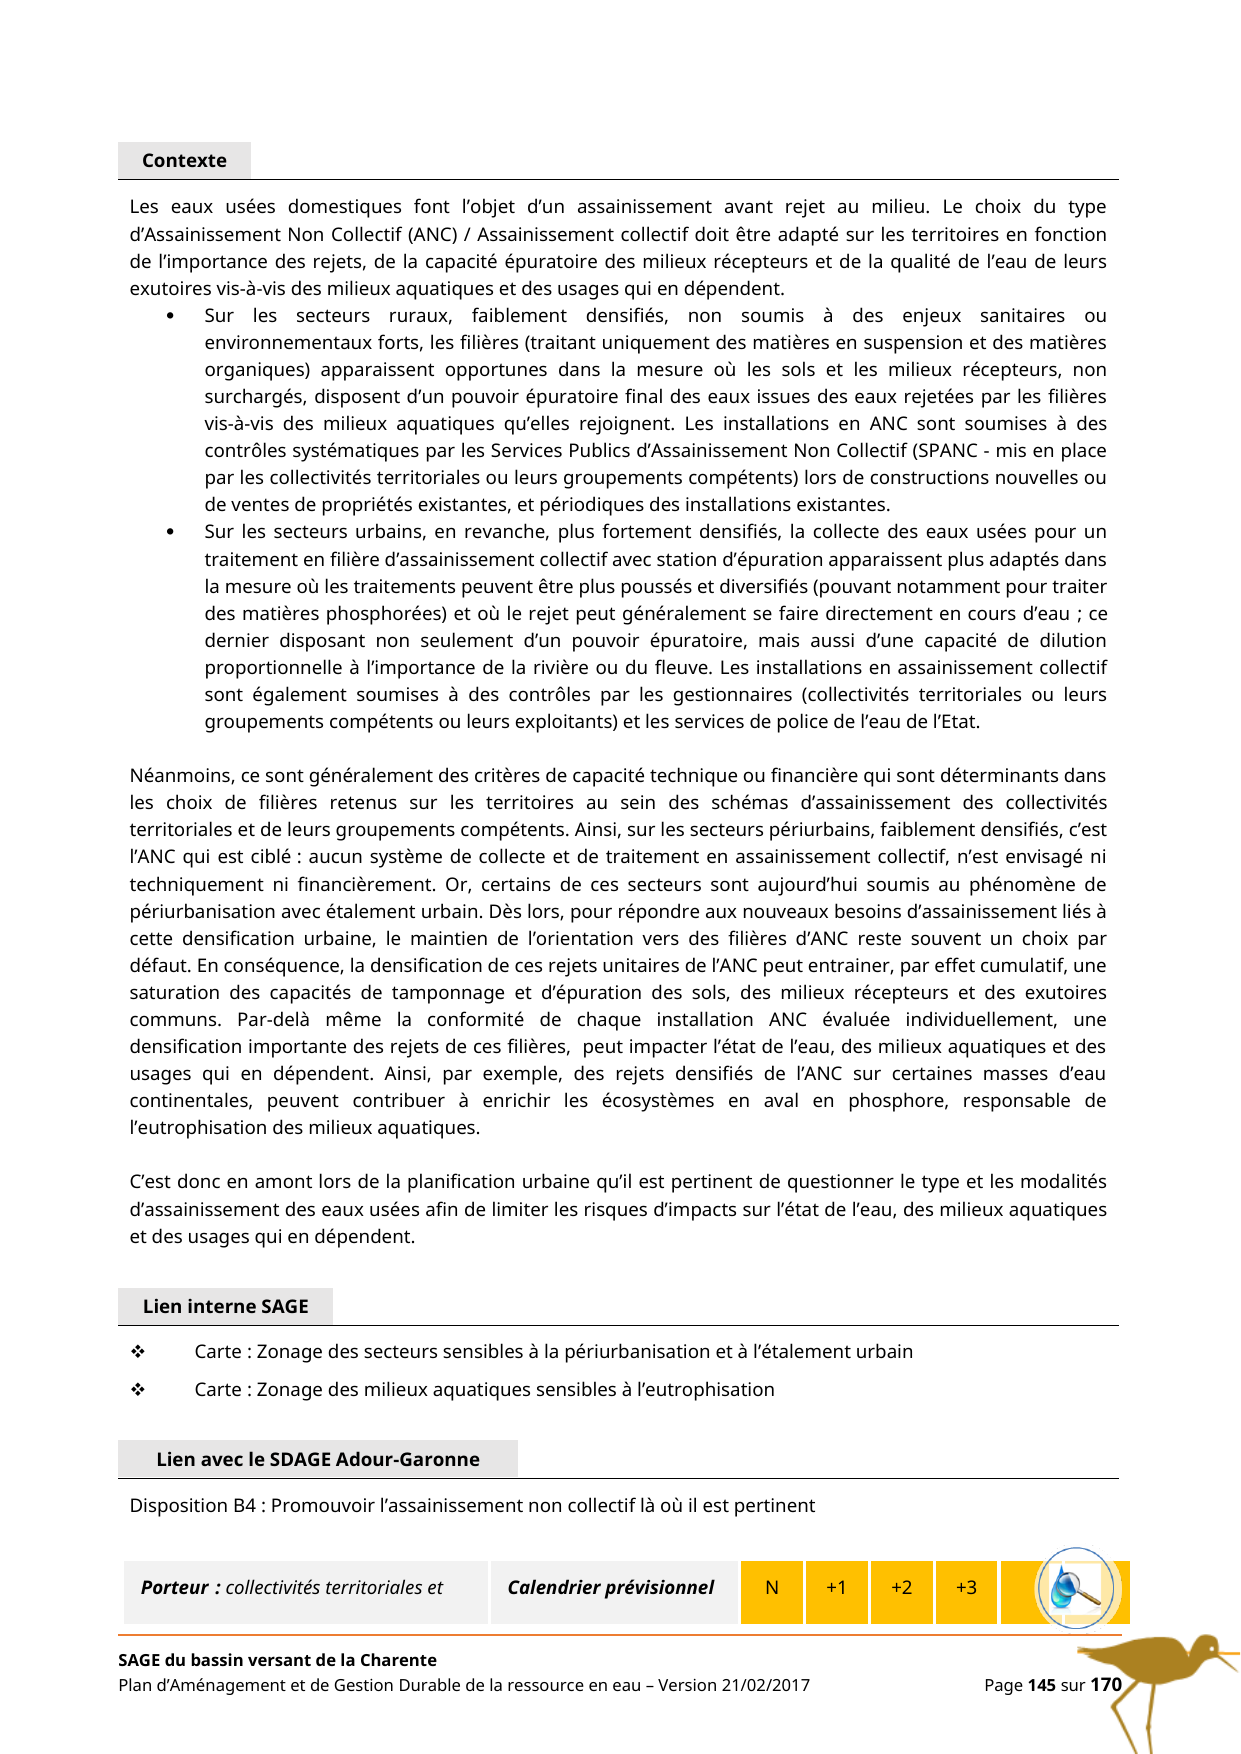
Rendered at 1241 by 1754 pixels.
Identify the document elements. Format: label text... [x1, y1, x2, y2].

table_cell [518, 1440, 1119, 1477]
table_header [251, 142, 1119, 179]
table_cell Disposition B4 : Promouvoir l’assainissement non collectif là où il est pertinent [118, 1479, 1119, 1558]
table_cell [1119, 179, 1132, 1288]
table_cell [1108, 1561, 1130, 1624]
table_cell Calendrier prévisionnel [491, 1561, 738, 1624]
table_cell +1 [806, 1561, 868, 1624]
table_cell [1001, 1561, 1049, 1624]
table_cell Lien avec le SDAGE Adour-Garonne [118, 1440, 518, 1477]
table_cell [1119, 1478, 1132, 1558]
table_header Contexte [118, 142, 251, 179]
table_cell Lien interne SAGE [118, 1288, 333, 1325]
table_header [1119, 142, 1132, 179]
table_cell +2 [871, 1561, 933, 1624]
table_cell +3 [936, 1561, 997, 1624]
table_cell [1119, 1440, 1132, 1477]
table_cell N [741, 1561, 803, 1624]
table_cell Les eaux usées domestiques font l’objet d’un assainissement avant rejet au milieu. Le choix du type d’Assainissement Non Collectif (ANC) / Assainissement collectif doit être adapté sur les territoires en fonction de l’importance des rejets, de la capacité épuratoire des milieux récepteurs et de la qualité de l’eau de leurs exutoires vis-à-vis des milieux aquatiques et des usages qui en dépendent. Sur les secteurs ruraux, faiblement densifiés, non soumis à des enjeux sanitaires ou environnementaux forts, les filières (traitant uniquement des matières en suspension et des matières organiques) apparaissent opportunes dans la mesure où les sols et les milieux récepteurs, non surchargés, disposent d’un pouvoir épuratoire final des eaux issues des eaux rejetées par les filières vis-à-vis des milieux aquatiques qu’elles rejoignent. Les installations en ANC sont soumises à des contrôles systématiques par les Services Publics d’Assainissement Non Collectif (SPANC - mis en place par les collectivités territoriales ou leurs groupements compétents) lors de constructions nouvelles ou de ventes de propriétés existantes, et périodiques des installations existantes. Sur les secteurs urbains, en revanche, plus fortement densifiés, la collecte des eaux usées pour un traitement en filière d’assainissement collectif avec station d’épuration apparaissent plus adaptés dans la mesure où les traitements peuvent être plus poussés et diversifiés (pouvant notamment pour traiter des matières phosphorées) et où le rejet peut généralement se faire directement en cours d’eau ; ce dernier disposant non seulement d’un pouvoir épuratoire, mais aussi d’une capacité de dilution proportionnelle à l’importance de la rivière ou du fleuve. Les installations en assainissement collectif sont également soumises à des contrôles par les gestionnaires (collectivités territoriales ou leurs groupements compétents ou leurs exploitants) et les services de police de l’eau de l’Etat. Néanmoins, ce sont généralement des critères de capacité technique ou financière qui sont déterminants dans les choix de filières retenus sur les territoires au sein des schémas d’assainissement des collectivités territoriales et de leurs groupements compétents. Ainsi, sur les secteurs périurbains, faiblement densifiés, c’est l’ANC qui est ciblé : aucun système de collecte et de traitement en assainissement collectif, n’est envisagé ni techniquement ni financièrement. Or, certains de ces secteurs sont aujourd’hui soumis au phénomène de périurbanisation avec étalement urbain. Dès lors, pour répondre aux nouveaux besoins d’assainissement liés à cette densification urbaine, le maintien de l’orientation vers des filières d’ANC reste souvent un choix par défaut. En conséquence, la densification de ces rejets unitaires de l’ANC peut entrainer, par effet cumulatif, une saturation des capacités de tamponnage et d’épuration des sols, des milieux récepteurs et des exutoires communs. Par-delà même la conformité de chaque installation ANC évaluée individuellement, une densification importante des rejets de ces filières, peut impacter l’état de l’eau, des milieux aquatiques et des usages qui en dépendent. Ainsi, par exemple, des rejets densifiés de l’ANC sur certaines masses d’eau continentales, peuvent contribuer à enrichir les écosystèmes en aval en phosphore, responsable de l’eutrophisation des milieux aquatiques. C’est donc en amont lors de la planification urbaine qu’il est pertinent de questionner le type et les modalités d’assainissement des eaux usées afin de limiter les risques d’impacts sur l’état de l’eau, des milieux aquatiques et des usages qui en dépendent. [118, 180, 1119, 1288]
table_cell Carte : Zonage des secteurs sensibles à la périurbanisation et à l’étalement urbain Carte : Zonage des milieux aquatiques sensibles à l’eutrophisation [118, 1326, 1119, 1440]
table_cell [1119, 1288, 1132, 1325]
table_cell [1119, 1325, 1132, 1440]
table_cell Porteur : collectivités territoriales et [124, 1561, 488, 1624]
table_cell [333, 1288, 1119, 1325]
